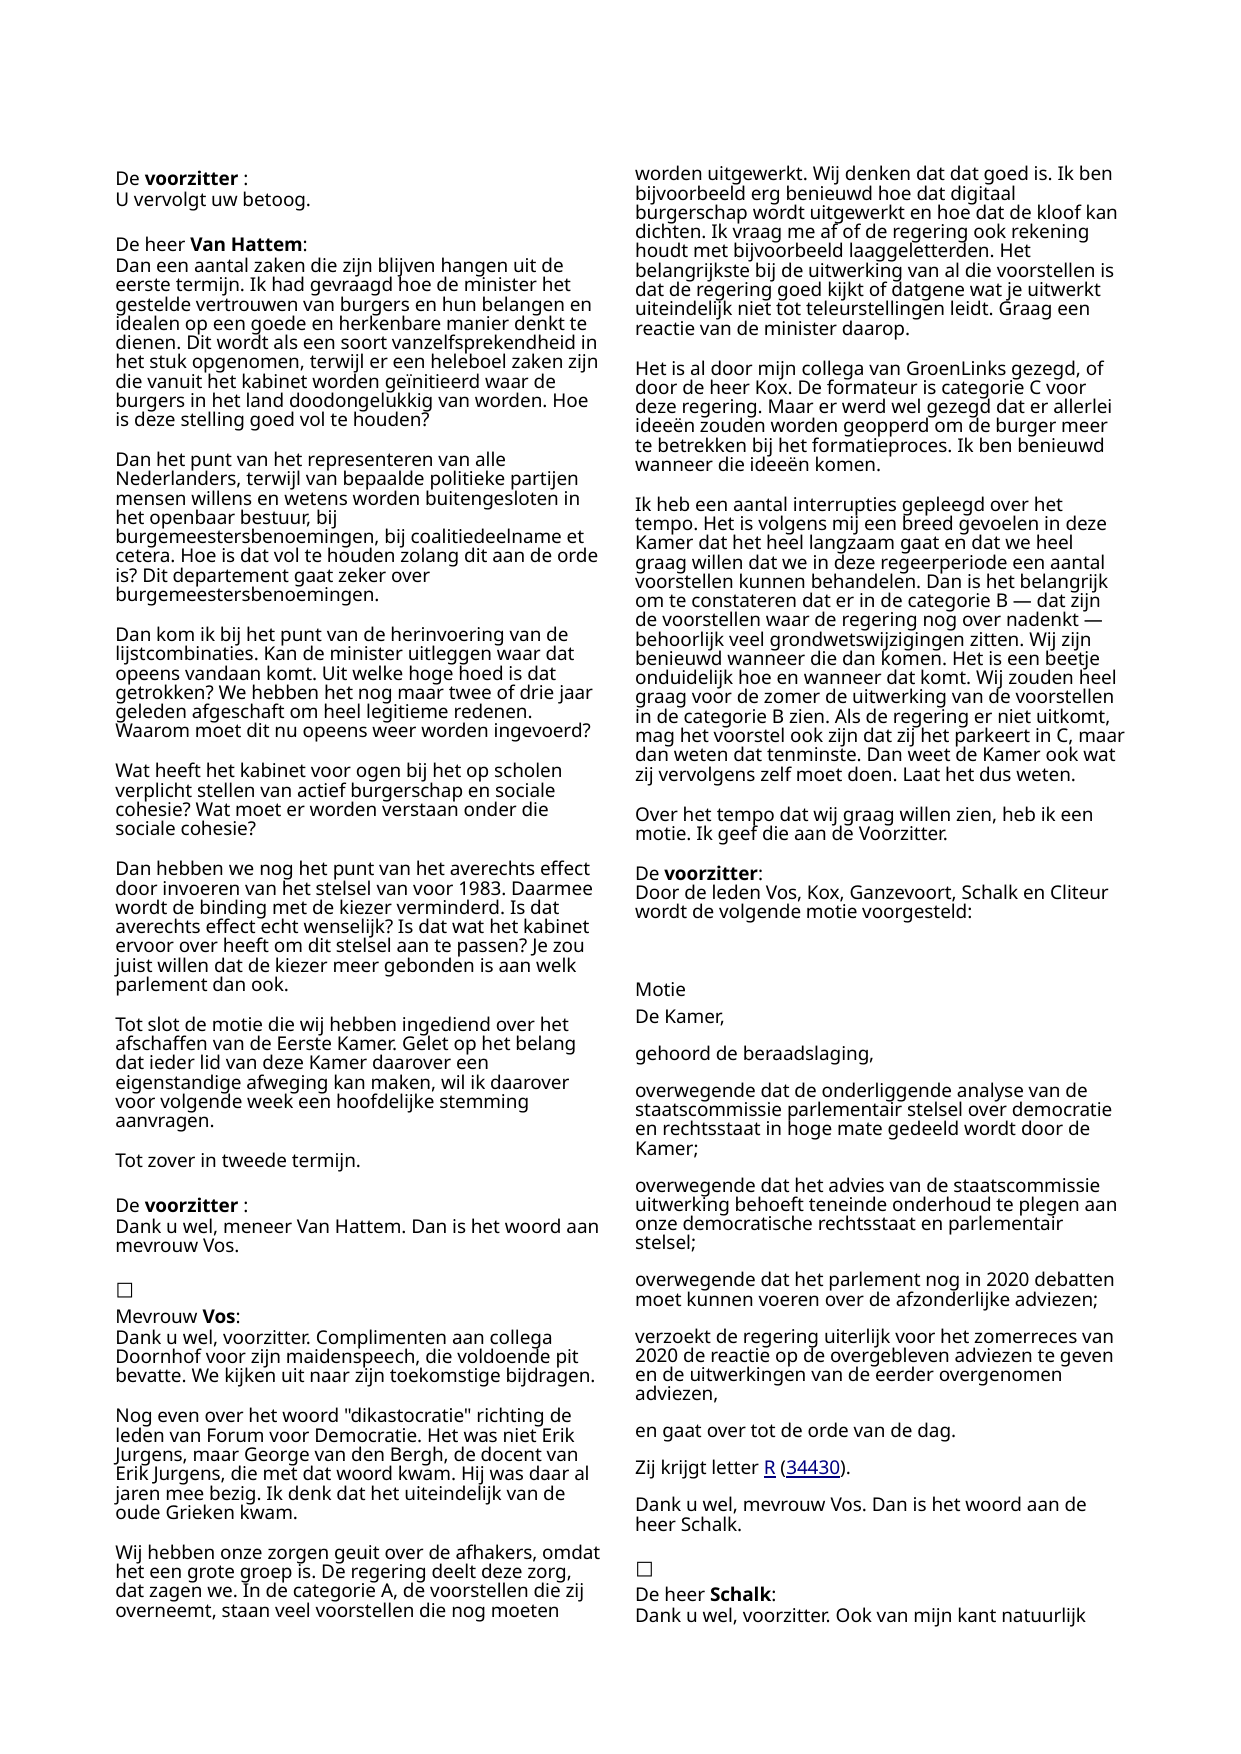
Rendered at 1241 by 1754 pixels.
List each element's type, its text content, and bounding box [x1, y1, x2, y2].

text Wat heeft het kabinet voor ogen bij het op scholen verplicht stellen van actief burgerschap en sociale cohesie? Wat moet er worden verstaan onder die sociale cohesie? [115, 762, 605, 839]
text De heer Van Hattem: [115, 231, 605, 257]
text ⬜ [635, 1556, 1125, 1582]
text De voorzitter : [115, 165, 605, 191]
text Motie [635, 976, 1125, 1002]
text De voorzitter: [635, 865, 1125, 884]
text De voorzitter : [115, 1192, 605, 1218]
text De heer Schalk: [635, 1582, 1125, 1607]
text Het is al door mijn collega van GroenLinks gezegd, of door de heer Kox. De formateur is categorie C voor deze regering. Maar er werd wel gezegd dat er allerlei ideeën zouden worden geopperd om de burger meer te betrekken bij het formatieproces. Ik ben benieuwd wanneer die ideeën komen. [635, 359, 1125, 475]
text Tot zover in tweede termijn. [115, 1152, 605, 1171]
text Dan een aantal zaken die zijn blijven hangen uit de eerste termijn. Ik had gevraagd hoe de minister het gestelde vertrouwen van burgers en hun belangen en idealen op een goede en herkenbare manier denkt te dienen. Dit wordt als een soort vanzelfsprekendheid in het stuk opgenomen, terwijl er een heleboel zaken zijn die vanuit het kabinet worden geïnitieerd waar de burgers in het land doodongelukkig van worden. Hoe is deze stelling goed vol te houden? [115, 257, 605, 430]
text overwegende dat de onderliggende analyse van de staatscommissie parlementair stelsel over democratie en rechtsstaat in hoge mate gedeeld wordt door de Kamer; [635, 1082, 1125, 1159]
text Mevrouw Vos: [115, 1303, 605, 1329]
text Dan hebben we nog het punt van het averechts effect door invoeren van het stelsel van voor 1983. Daarmee wordt de binding met de kiezer verminderd. Is dat averechts effect echt wenselijk? Is dat wat het kabinet ervoor over heeft om dit stelsel aan te passen? Je zou juist willen dat de kiezer meer gebonden is aan welk parlement dan ook. [115, 860, 605, 995]
text worden uitgewerkt. Wij denken dat dat goed is. Ik ben bijvoorbeeld erg benieuwd hoe dat digitaal burgerschap wordt uitgewerkt en hoe dat de kloof kan dichten. Ik vraag me af of de regering ook rekening houdt met bijvoorbeeld laaggeletterden. Het belangrijkste bij de uitwerking van al die voorstellen is dat de regering goed kijkt of datgene wat je uitwerkt uiteindelijk niet tot teleurstellingen leidt. Graag een reactie van de minister daarop. [635, 165, 1125, 339]
text overwegende dat het parlement nog in 2020 debatten moet kunnen voeren over de afzonderlijke adviezen; [635, 1271, 1125, 1310]
text Ik heb een aantal interrupties gepleegd over het tempo. Het is volgens mij een breed gevoelen in deze Kamer dat het heel langzaam gaat en dat we heel graag willen dat we in deze regeerperiode een aantal voorstellen kunnen behandelen. Dan is het belangrijk om te constateren dat er in de categorie B — dat zijn de voorstellen waar de regering nog over nadenkt — behoorlijk veel grondwetswijzigingen zitten. Wij zijn benieuwd wanneer die dan komen. Het is een beetje onduidelijk hoe en wanneer dat komt. Wij zouden heel graag voor de zomer de uitwerking van de voorstellen in de categorie B zien. Als de regering er niet uitkomt, mag het voorstel ook zijn dat zij het parkeert in C, maar dan weten dat tenminste. Dan weet de Kamer ook wat zij vervolgens zelf moet doen. Laat het dus weten. [635, 496, 1125, 785]
text Door de leden Vos, Kox, Ganzevoort, Schalk en Cliteur wordt de volgende motie voorgesteld: [635, 884, 1125, 923]
text Dan het punt van het representeren van alle Nederlanders, terwijl van bepaalde politieke partijen mensen willens en wetens worden buitengesloten in het openbaar bestuur, bij burgemeestersbenoemingen, bij coalitiedeelname et cetera. Hoe is dat vol te houden zolang dit aan de orde is? Dit departement gaat zeker over burgemeestersbenoemingen. [115, 451, 605, 605]
text en gaat over tot de orde van de dag. [635, 1422, 1125, 1442]
text Dank u wel, mevrouw Vos. Dan is het woord aan de heer Schalk. [635, 1496, 1125, 1535]
text Dank u wel, voorzitter. Complimenten aan collega Doornhof voor zijn maidenspeech, die voldoende pit bevatte. We kijken uit naar zijn toekomstige bijdragen. [115, 1329, 605, 1387]
text Over het tempo dat wij graag willen zien, heb ik een motie. Ik geef die aan de Voorzitter. [635, 806, 1125, 844]
text Zij krijgt letter R (34430). [635, 1459, 1125, 1479]
text Dank u wel, meneer Van Hattem. Dan is het woord aan mevrouw Vos. [115, 1218, 605, 1257]
text Dank u wel, voorzitter. Ook van mijn kant natuurlijk [635, 1607, 1125, 1627]
text overwegende dat het advies van de staatscommissie uitwerking behoeft teneinde onderhoud te plegen aan onze democratische rechtsstaat en parlementair stelsel; [635, 1177, 1125, 1254]
text Tot slot de motie die wij hebben ingediend over het afschaffen van de Eerste Kamer. Gelet op het belang dat ieder lid van deze Kamer daarover een eigenstandige afweging kan maken, wil ik daarover voor volgende week een hoofdelijke stemming aanvragen. [115, 1016, 605, 1131]
text U vervolgt uw betoog. [115, 191, 605, 210]
text Dan kom ik bij het punt van de herinvoering van de lijstcombinaties. Kan de minister uitleggen waar dat opeens vandaan komt. Uit welke hoge hoed is dat getrokken? We hebben het nog maar twee of drie jaar geleden afgeschaft om heel legitieme redenen. Waarom moet dit nu opeens weer worden ingevoerd? [115, 626, 605, 742]
text De Kamer, [635, 1008, 1125, 1027]
text verzoekt de regering uiterlijk voor het zomerreces van 2020 de reactie op de overgebleven adviezen te geven en de uitwerkingen van de eerder overgenomen adviezen, [635, 1328, 1125, 1405]
text Wij hebben onze zorgen geuit over de afhakers, omdat het een grote groep is. De regering deelt deze zorg, dat zagen we. In de categorie A, de voorstellen die zij overneemt, staan veel voorstellen die nog moeten [115, 1544, 605, 1621]
text Nog even over het woord "dikastocratie" richting de leden van Forum voor Democratie. Het was niet Erik Jurgens, maar George van den Bergh, de docent van Erik Jurgens, die met dat woord kwam. Hij was daar al jaren mee bezig. Ik denk dat het uiteindelijk van de oude Grieken kwam. [115, 1407, 605, 1523]
text gehoord de beraadslaging, [635, 1045, 1125, 1064]
text ⬜ [115, 1277, 605, 1303]
